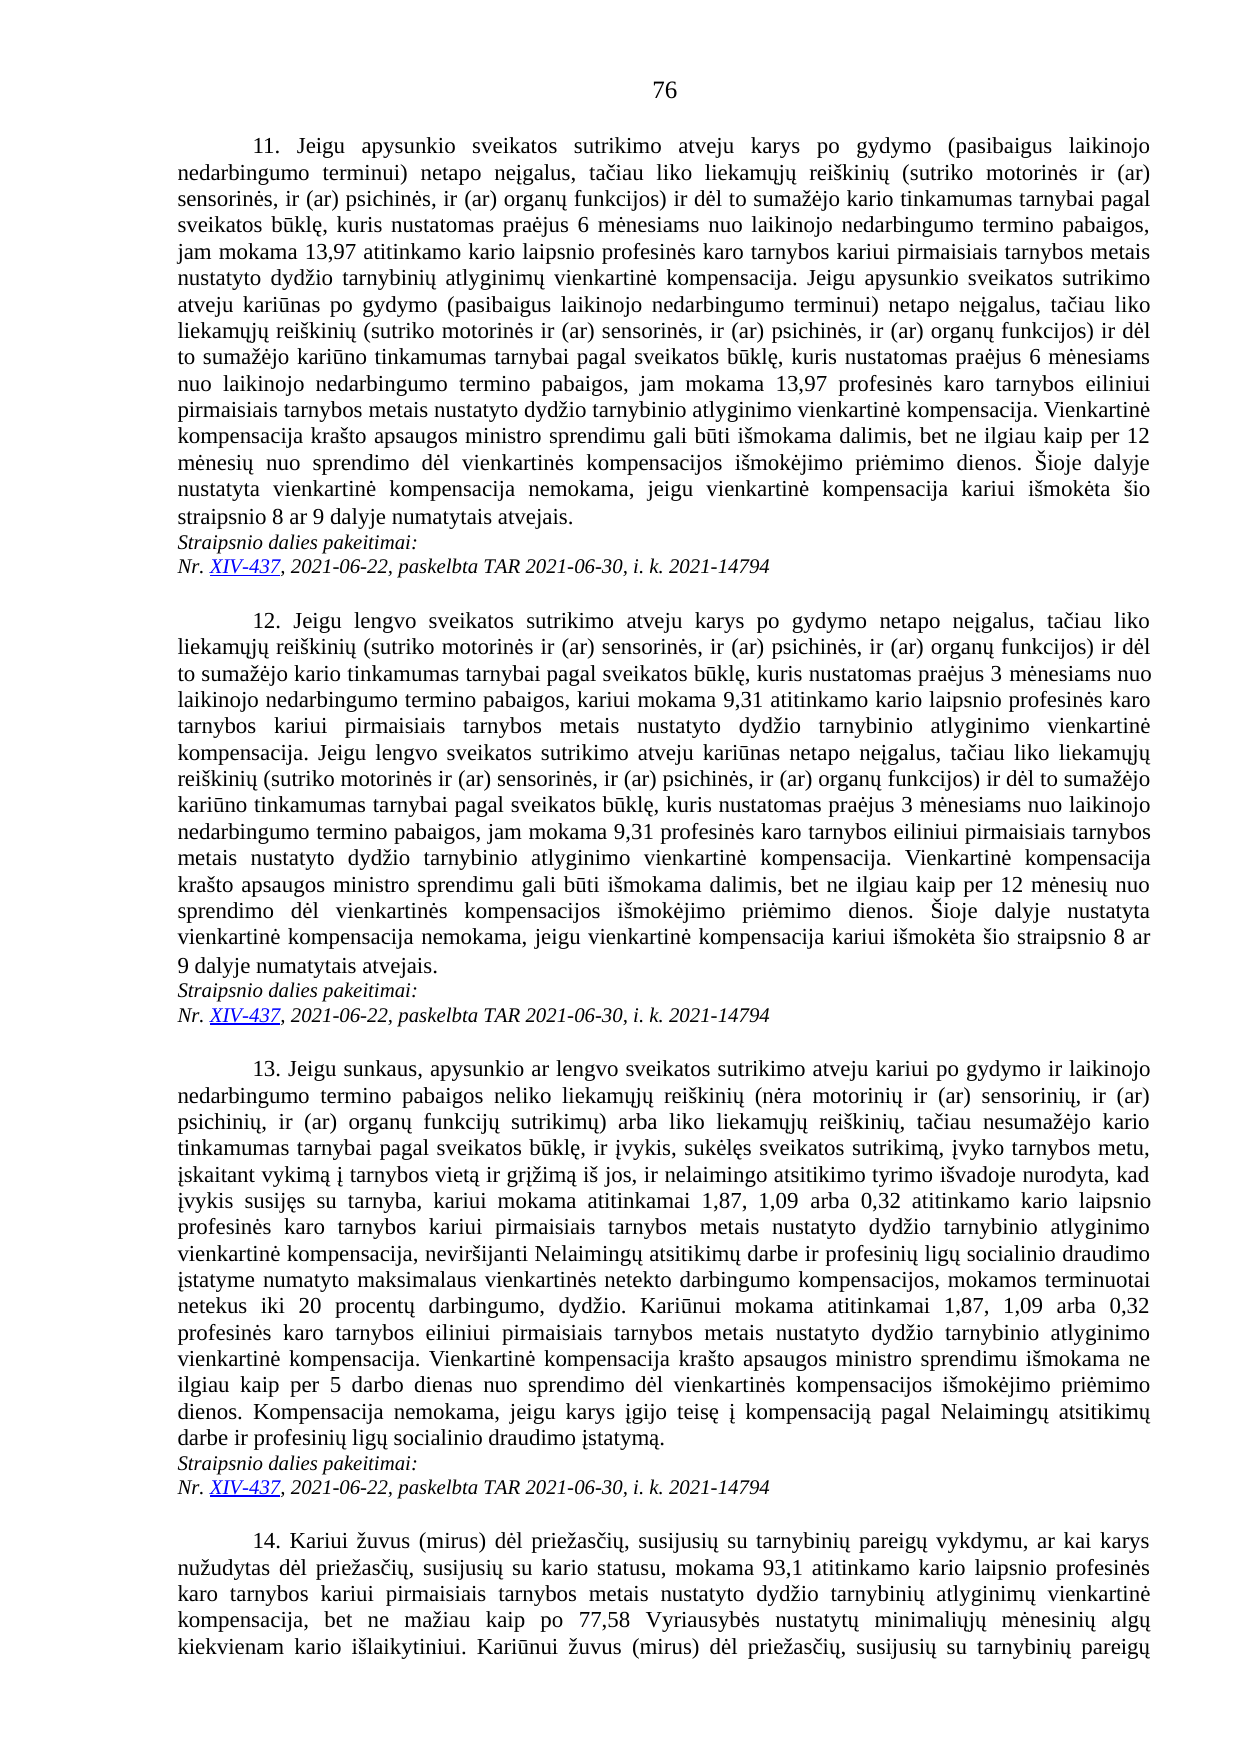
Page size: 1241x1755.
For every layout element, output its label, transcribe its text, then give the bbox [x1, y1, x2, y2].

text Straipsnio dalies pakeitimai: [177, 530, 1152, 554]
text 13. Jeigu sunkaus, apysunkio ar lengvo sveikatos sutrikimo atveju kariui po gydymo ir laikinojo nedarbingumo termino pabaigos neliko liekamųjų reiškinių (nėra motorinių ir (ar) sensorinių, ir (ar) psichinių, ir (ar) organų funkcijų sutrikimų) arba liko liekamųjų reiškinių, tačiau nesumažėjo kario tinkamumas tarnybai pagal sveikatos būklę, ir įvykis, sukėlęs sveikatos sutrikimą, įvyko tarnybos metu, įskaitant vykimą į tarnybos vietą ir grįžimą iš jos, ir nelaimingo atsitikimo tyrimo išvadoje nurodyta, kad įvykis susijęs su tarnyba, kariui mokama atitinkamai 1,87, 1,09 arba 0,32 atitinkamo kario laipsnio profesinės karo tarnybos kariui pirmaisiais tarnybos metais nustatyto dydžio tarnybinio atlyginimo vienkartinė kompensacija, neviršijanti Nelaimingų atsitikimų darbe ir profesinių ligų socialinio draudimo įstatyme numatyto maksimalaus vienkartinės netekto darbingumo kompensacijos, mokamos terminuotai netekus iki 20 procentų darbingumo, dydžio. Kariūnui mokama atitinkamai 1,87, 1,09 arba 0,32 profesinės karo tarnybos eiliniui pirmaisiais tarnybos metais nustatyto dydžio tarnybinio atlyginimo vienkartinė kompensacija. Vienkartinė kompensacija krašto apsaugos ministro sprendimu išmokama ne ilgiau kaip per 5 darbo dienas nuo sprendimo dėl vienkartinės kompensacijos išmokėjimo priėmimo dienos. Kompensacija nemokama, jeigu karys įgijo teisę į kompensaciją pagal Nelaimingų atsitikimų darbe ir profesinių ligų socialinio draudimo įstatymą. [177, 1055, 1152, 1451]
text 14. Kariui žuvus (mirus) dėl priežasčių, susijusių su tarnybinių pareigų vykdymu, ar kai karys nužudytas dėl priežasčių, susijusių su kario statusu, mokama 93,1 atitinkamo kario laipsnio profesinės karo tarnybos kariui pirmaisiais tarnybos metais nustatyto dydžio tarnybinių atlyginimų vienkartinė kompensacija, bet ne mažiau kaip po 77,58 Vyriausybės nustatytų minimaliųjų mėnesinių algų kiekvienam kario išlaikytiniui. Kariūnui žuvus (mirus) dėl priežasčių, susijusių su tarnybinių pareigų [177, 1527, 1152, 1659]
text Nr. XIV-437, 2021-06-22, paskelbta TAR 2021-06-30, i. k. 2021-14794 [177, 1002, 1152, 1027]
text Straipsnio dalies pakeitimai: [177, 1451, 1152, 1475]
text 12. Jeigu lengvo sveikatos sutrikimo atveju karys po gydymo netapo neįgalus, tačiau liko liekamųjų reiškinių (sutriko motorinės ir (ar) sensorinės, ir (ar) psichinės, ir (ar) organų funkcijos) ir dėl to sumažėjo kario tinkamumas tarnybai pagal sveikatos būklę, kuris nustatomas praėjus 3 mėnesiams nuo laikinojo nedarbingumo termino pabaigos, kariui mokama 9,31 atitinkamo kario laipsnio profesinės karo tarnybos kariui pirmaisiais tarnybos metais nustatyto dydžio tarnybinio atlyginimo vienkartinė kompensacija. Jeigu lengvo sveikatos sutrikimo atveju kariūnas netapo neįgalus, tačiau liko liekamųjų reiškinių (sutriko motorinės ir (ar) sensorinės, ir (ar) psichinės, ir (ar) organų funkcijos) ir dėl to sumažėjo kariūno tinkamumas tarnybai pagal sveikatos būklę, kuris nustatomas praėjus 3 mėnesiams nuo laikinojo nedarbingumo termino pabaigos, jam mokama 9,31 profesinės karo tarnybos eiliniui pirmaisiais tarnybos metais nustatyto dydžio tarnybinio atlyginimo vienkartinė kompensacija. Vienkartinė kompensacija krašto apsaugos ministro sprendimu gali būti išmokama dalimis, bet ne ilgiau kaip per 12 mėnesių nuo sprendimo dėl vienkartinės kompensacijos išmokėjimo priėmimo dienos. Šioje dalyje nustatyta vienkartinė kompensacija nemokama, jeigu vienkartinė kompensacija kariui išmokėta šio straipsnio 8 ar 9 dalyje numatytais atvejais. [177, 607, 1152, 978]
text Nr. XIV-437, 2021-06-22, paskelbta TAR 2021-06-30, i. k. 2021-14794 [177, 554, 1152, 578]
text Straipsnio dalies pakeitimai: [177, 978, 1152, 1002]
text 11. Jeigu apysunkio sveikatos sutrikimo atveju karys po gydymo (pasibaigus laikinojo nedarbingumo terminui) netapo neįgalus, tačiau liko liekamųjų reiškinių (sutriko motorinės ir (ar) sensorinės, ir (ar) psichinės, ir (ar) organų funkcijos) ir dėl to sumažėjo kario tinkamumas tarnybai pagal sveikatos būklę, kuris nustatomas praėjus 6 mėnesiams nuo laikinojo nedarbingumo termino pabaigos, jam mokama 13,97 atitinkamo kario laipsnio profesinės karo tarnybos kariui pirmaisiais tarnybos metais nustatyto dydžio tarnybinių atlyginimų vienkartinė kompensacija. Jeigu apysunkio sveikatos sutrikimo atveju kariūnas po gydymo (pasibaigus laikinojo nedarbingumo terminui) netapo neįgalus, tačiau liko liekamųjų reiškinių (sutriko motorinės ir (ar) sensorinės, ir (ar) psichinės, ir (ar) organų funkcijos) ir dėl to sumažėjo kariūno tinkamumas tarnybai pagal sveikatos būklę, kuris nustatomas praėjus 6 mėnesiams nuo laikinojo nedarbingumo termino pabaigos, jam mokama 13,97 profesinės karo tarnybos eiliniui pirmaisiais tarnybos metais nustatyto dydžio tarnybinio atlyginimo vienkartinė kompensacija. Vienkartinė kompensacija krašto apsaugos ministro sprendimu gali būti išmokama dalimis, bet ne ilgiau kaip per 12 mėnesių nuo sprendimo dėl vienkartinės kompensacijos išmokėjimo priėmimo dienos. Šioje dalyje nustatyta vienkartinė kompensacija nemokama, jeigu vienkartinė kompensacija kariui išmokėta šio straipsnio 8 ar 9 dalyje numatytais atvejais. [177, 132, 1152, 530]
text Nr. XIV-437, 2021-06-22, paskelbta TAR 2021-06-30, i. k. 2021-14794 [177, 1475, 1152, 1499]
